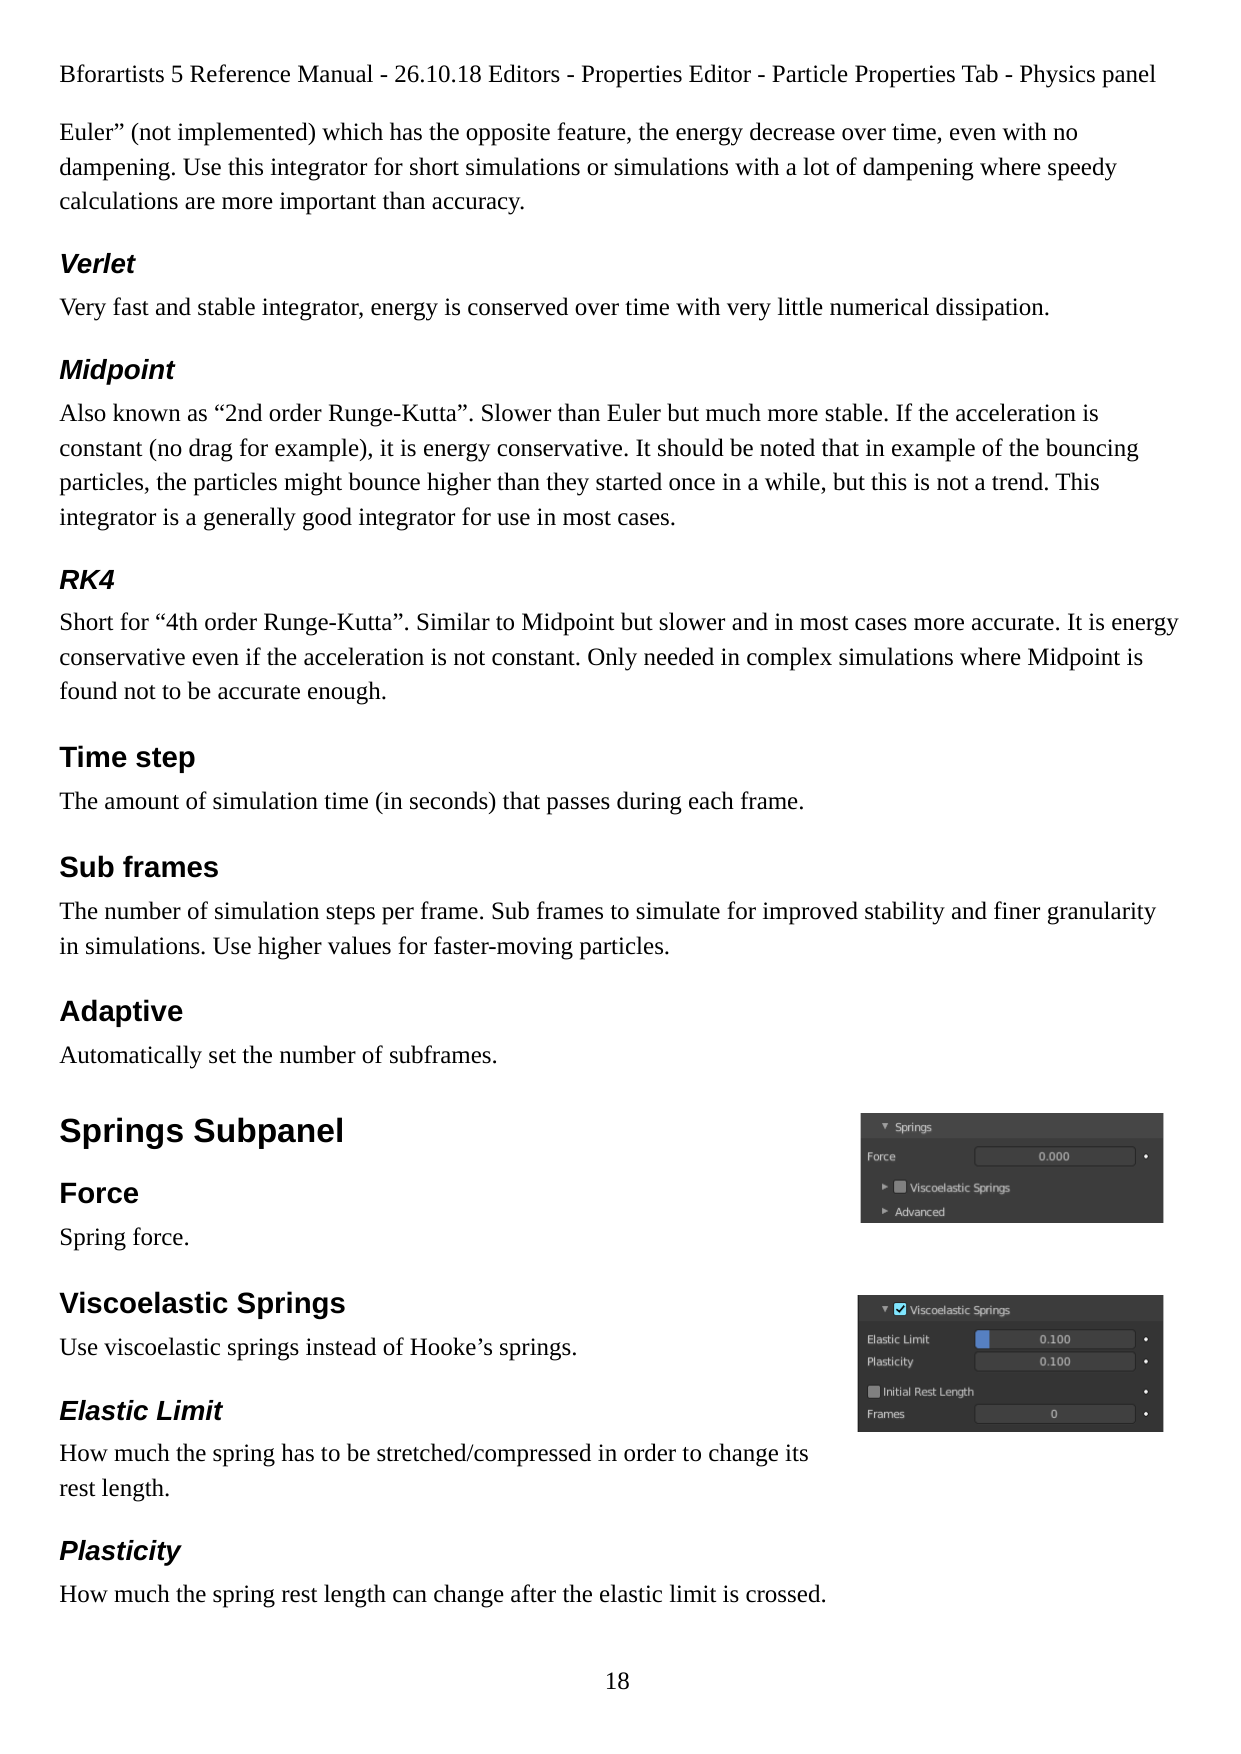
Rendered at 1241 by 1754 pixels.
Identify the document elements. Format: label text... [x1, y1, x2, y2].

text Euler” (not implemented) which has the opposite feature, the energy decrease over time, even with no dampening. Use this integrator for short simulations or simulations with a lot of dampening where speedy calculations are more important than accuracy. [59, 117, 1181, 215]
picture [860, 1113, 1164, 1223]
text Automatically set the number of subframes. [59, 1041, 1181, 1069]
text Very fast and stable integrator, energy is conserved over time with very little numerical dissipation. [59, 292, 1181, 321]
subtitle Adaptive [59, 994, 1181, 1028]
text How much the spring rest length can change after the elastic limit is crossed. [59, 1579, 1181, 1607]
subtitle Midpoint [59, 354, 1181, 386]
text Use viscoelastic springs instead of Hooke’s springs. [59, 1332, 857, 1361]
text The number of simulation steps per frame. Sub frames to simulate for improved stability and finer granularity in simulations. Use higher values for faster-moving particles. [59, 896, 1181, 959]
subtitle Verlet [59, 248, 1181, 280]
text How much the spring has to be stretched/compressed in order to change its rest length. [59, 1438, 1181, 1502]
subtitle Time step [59, 740, 1181, 774]
subtitle Viscoelastic Springs [59, 1286, 1181, 1320]
subtitle [1164, 1176, 1181, 1210]
subtitle Sub frames [59, 850, 1181, 884]
picture [857, 1295, 1164, 1432]
subtitle RK4 [59, 563, 1181, 595]
subtitle Springs Subpanel [59, 1111, 1181, 1149]
text Also known as “2nd order Runge-Kutta”. Slower than Euler but much more stable. If the acceleration is constant (no drag for example), it is energy conservative. It should be noted that in example of the bouncing particles, the particles might bounce higher than they started once in a while, but this is not a trend. This integrator is a generally good integrator for use in most cases. [59, 398, 1181, 530]
text Short for “4th order Runge-Kutta”. Similar to Midpoint but slower and in most cases more accurate. It is energy conservative even if the acceleration is not constant. Only needed in complex simulations where Midpoint is found not to be accurate enough. [59, 607, 1181, 705]
subtitle [1164, 1394, 1181, 1426]
text The amount of simulation time (in seconds) that passes during each frame. [59, 786, 1181, 815]
subtitle Force [59, 1176, 860, 1210]
text Spring force. [59, 1222, 1181, 1251]
subtitle Plasticity [59, 1534, 1181, 1566]
subtitle Elastic Limit [59, 1394, 857, 1426]
